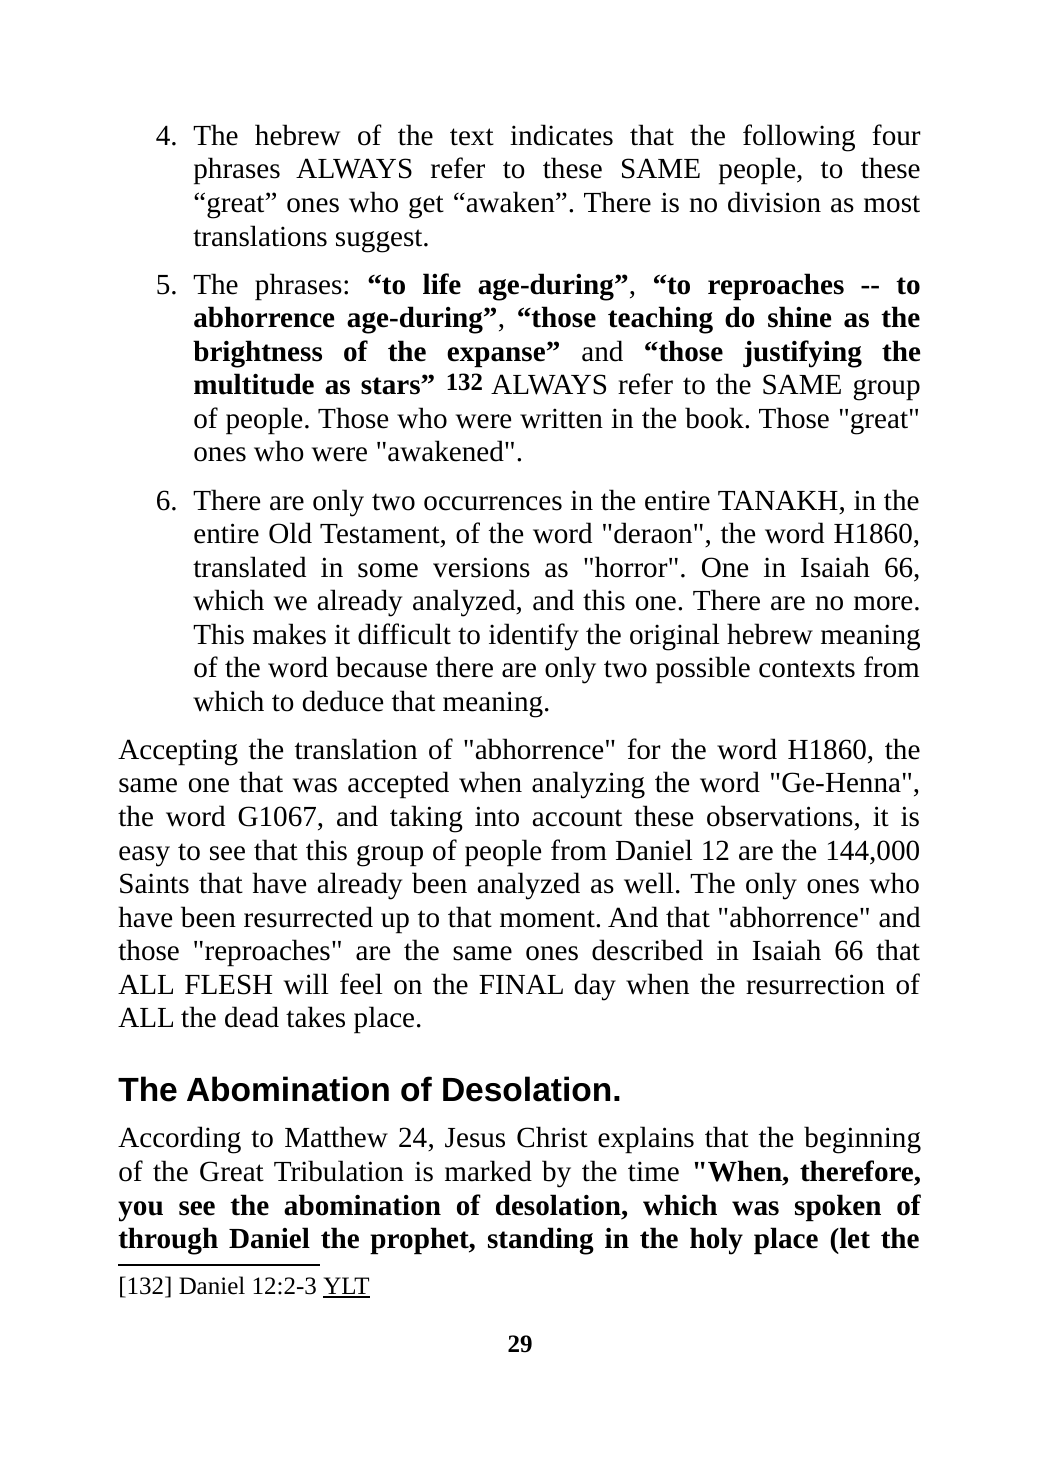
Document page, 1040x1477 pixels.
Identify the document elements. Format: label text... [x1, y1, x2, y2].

list The phrases: “to life age-during”, “to reproaches -- to abhorrence age-during”, “those teaching do shine as the brightness of the expanse” and “those justifying the multitude as stars” ALWAYS refer to the SAME group of people. Those who were written in the book. Those "great" ones who were "awakened". [156, 267, 921, 468]
text According to Matthew 24, Jesus Christ explains that the beginning of the Great Tribulation is marked by the time "When, therefore, you see the abomination of desolation, which was spoken of through Daniel the prophet, standing in the holy place (let the [118, 1121, 921, 1255]
list The hebrew of the text indicates that the following four phrases ALWAYS refer to these SAME people, to these “great” ones who get “awaken”. There is no division as most translations suggest. [156, 118, 921, 252]
subtitle The Abomination of Desolation. [118, 1069, 921, 1108]
text Accepting the translation of "abhorrence" for the word H1860, the same one that was accepted when analyzing the word "Ge-Henna", the word G1067, and taking into account these observations, it is easy to see that this group of people from Daniel 12 are the 144,000 Saints that have already been analyzed as well. The only ones who have been resurrected up to that moment. And that "abhorrence" and those "reproaches" are the same ones described in Isaiah 66 that ALL FLESH will feel on the FINAL day when the resurrection of ALL the dead takes place. [118, 732, 921, 1034]
list Daniel 12:2-3 YLT [118, 1271, 921, 1300]
list There are only two occurrences in the entire TANAKH, in the entire Old Testament, of the word "deraon", the word H1860, translated in some versions as "horror". One in Isaiah 66, which we already analyzed, and this one. There are no more. This makes it difficult to identify the original hebrew meaning of the word because there are only two possible contexts from which to deduce that meaning. [156, 483, 921, 717]
